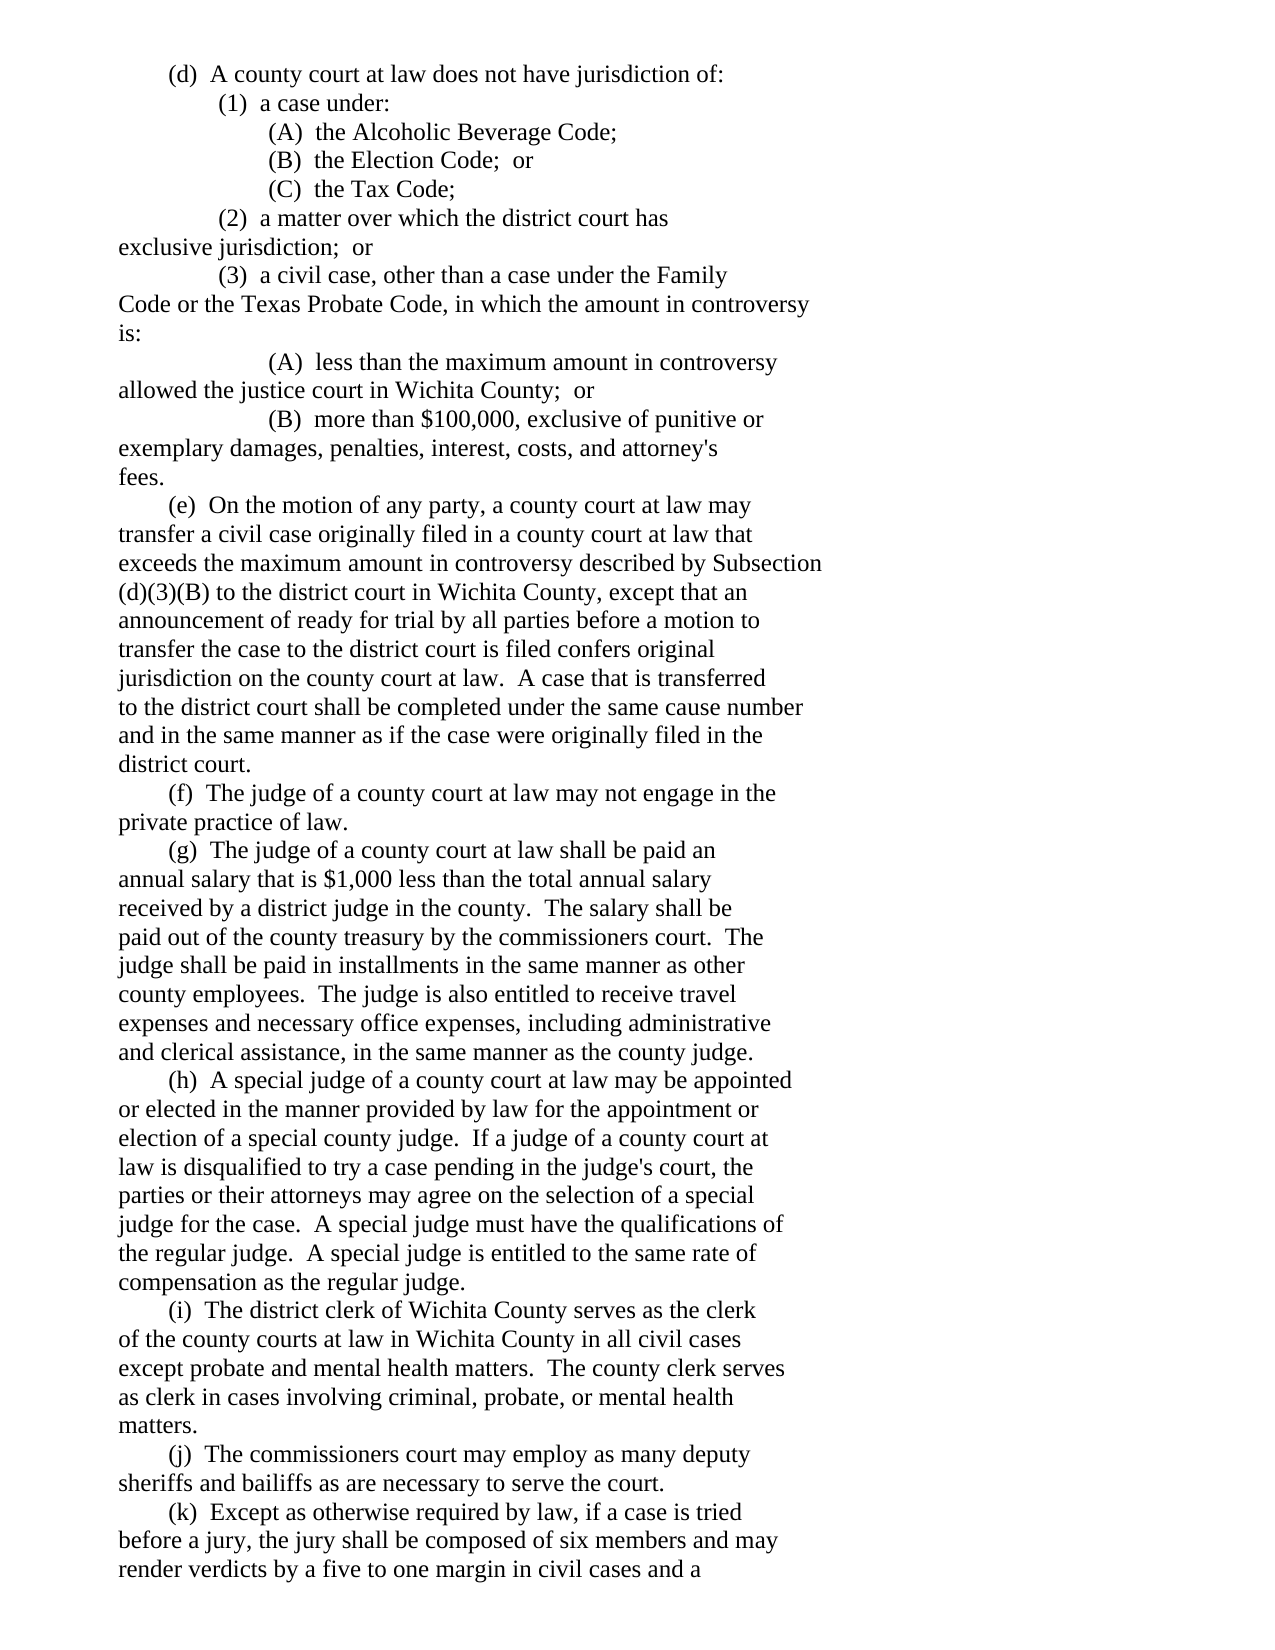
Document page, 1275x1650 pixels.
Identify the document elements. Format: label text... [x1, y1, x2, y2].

text district court. [118, 749, 1216, 778]
text (1) a case under: [118, 88, 1216, 117]
text sheriffs and bailiffs as are necessary to serve the court. [118, 1468, 1216, 1497]
text allowed the justice court in Wichita County; or [118, 375, 1216, 404]
text (h) A special judge of a county court at law may be appointed [118, 1065, 1216, 1094]
text judge shall be paid in installments in the same manner as other [118, 950, 1216, 979]
text compensation as the regular judge. [118, 1267, 1216, 1295]
text exclusive jurisdiction; or [118, 232, 1216, 260]
text and clerical assistance, in the same manner as the county judge. [118, 1037, 1216, 1065]
text county employees. The judge is also entitled to receive travel [118, 979, 1216, 1008]
text (B) the Election Code; or [118, 145, 1216, 174]
text (B) more than $100,000, exclusive of punitive or [118, 404, 1216, 433]
text law is disqualified to try a case pending in the judge's court, the [118, 1152, 1216, 1180]
text exceeds the maximum amount in controversy described by Subsection [118, 548, 1216, 577]
text before a jury, the jury shall be composed of six members and may [118, 1525, 1216, 1554]
text (k) Except as otherwise required by law, if a case is tried [118, 1497, 1216, 1525]
text of the county courts at law in Wichita County in all civil cases [118, 1324, 1216, 1353]
text parties or their attorneys may agree on the selection of a special [118, 1180, 1216, 1209]
text (d)(3)(B) to the district court in Wichita County, except that an [118, 577, 1216, 605]
text fees. [118, 462, 1216, 490]
text to the district court shall be completed under the same cause number [118, 692, 1216, 720]
text the regular judge. A special judge is entitled to the same rate of [118, 1238, 1216, 1267]
text (C) the Tax Code; [118, 174, 1216, 203]
text matters. [118, 1410, 1216, 1439]
text annual salary that is $1,000 less than the total annual salary [118, 864, 1216, 893]
text jurisdiction on the county court at law. A case that is transferred [118, 663, 1216, 692]
text (A) the Alcoholic Beverage Code; [118, 117, 1216, 145]
text (e) On the motion of any party, a county court at law may [118, 490, 1216, 519]
text (3) a civil case, other than a case under the Family [118, 260, 1216, 289]
text judge for the case. A special judge must have the qualifications of [118, 1209, 1216, 1238]
text announcement of ready for trial by all parties before a motion to [118, 605, 1216, 634]
text (f) The judge of a county court at law may not engage in the [118, 778, 1216, 807]
text paid out of the county treasury by the commissioners court. The [118, 922, 1216, 950]
text (g) The judge of a county court at law shall be paid an [118, 835, 1216, 864]
text private practice of law. [118, 807, 1216, 835]
text render verdicts by a five to one margin in civil cases and a [118, 1554, 1216, 1583]
text expenses and necessary office expenses, including administrative [118, 1008, 1216, 1037]
text is: [118, 318, 1216, 347]
text (j) The commissioners court may employ as many deputy [118, 1439, 1216, 1468]
text election of a special county judge. If a judge of a county court at [118, 1123, 1216, 1152]
text and in the same manner as if the case were originally filed in the [118, 720, 1216, 749]
text as clerk in cases involving criminal, probate, or mental health [118, 1382, 1216, 1410]
text except probate and mental health matters. The county clerk serves [118, 1353, 1216, 1382]
text exemplary damages, penalties, interest, costs, and attorney's [118, 433, 1216, 462]
text transfer the case to the district court is filed confers original [118, 634, 1216, 663]
text (A) less than the maximum amount in controversy [118, 347, 1216, 375]
text transfer a civil case originally filed in a county court at law that [118, 519, 1216, 548]
text received by a district judge in the county. The salary shall be [118, 893, 1216, 922]
text (2) a matter over which the district court has [118, 203, 1216, 232]
text (d) A county court at law does not have jurisdiction of: [118, 59, 1216, 88]
text Code or the Texas Probate Code, in which the amount in controversy [118, 289, 1216, 318]
text (i) The district clerk of Wichita County serves as the clerk [118, 1295, 1216, 1324]
text or elected in the manner provided by law for the appointment or [118, 1094, 1216, 1123]
